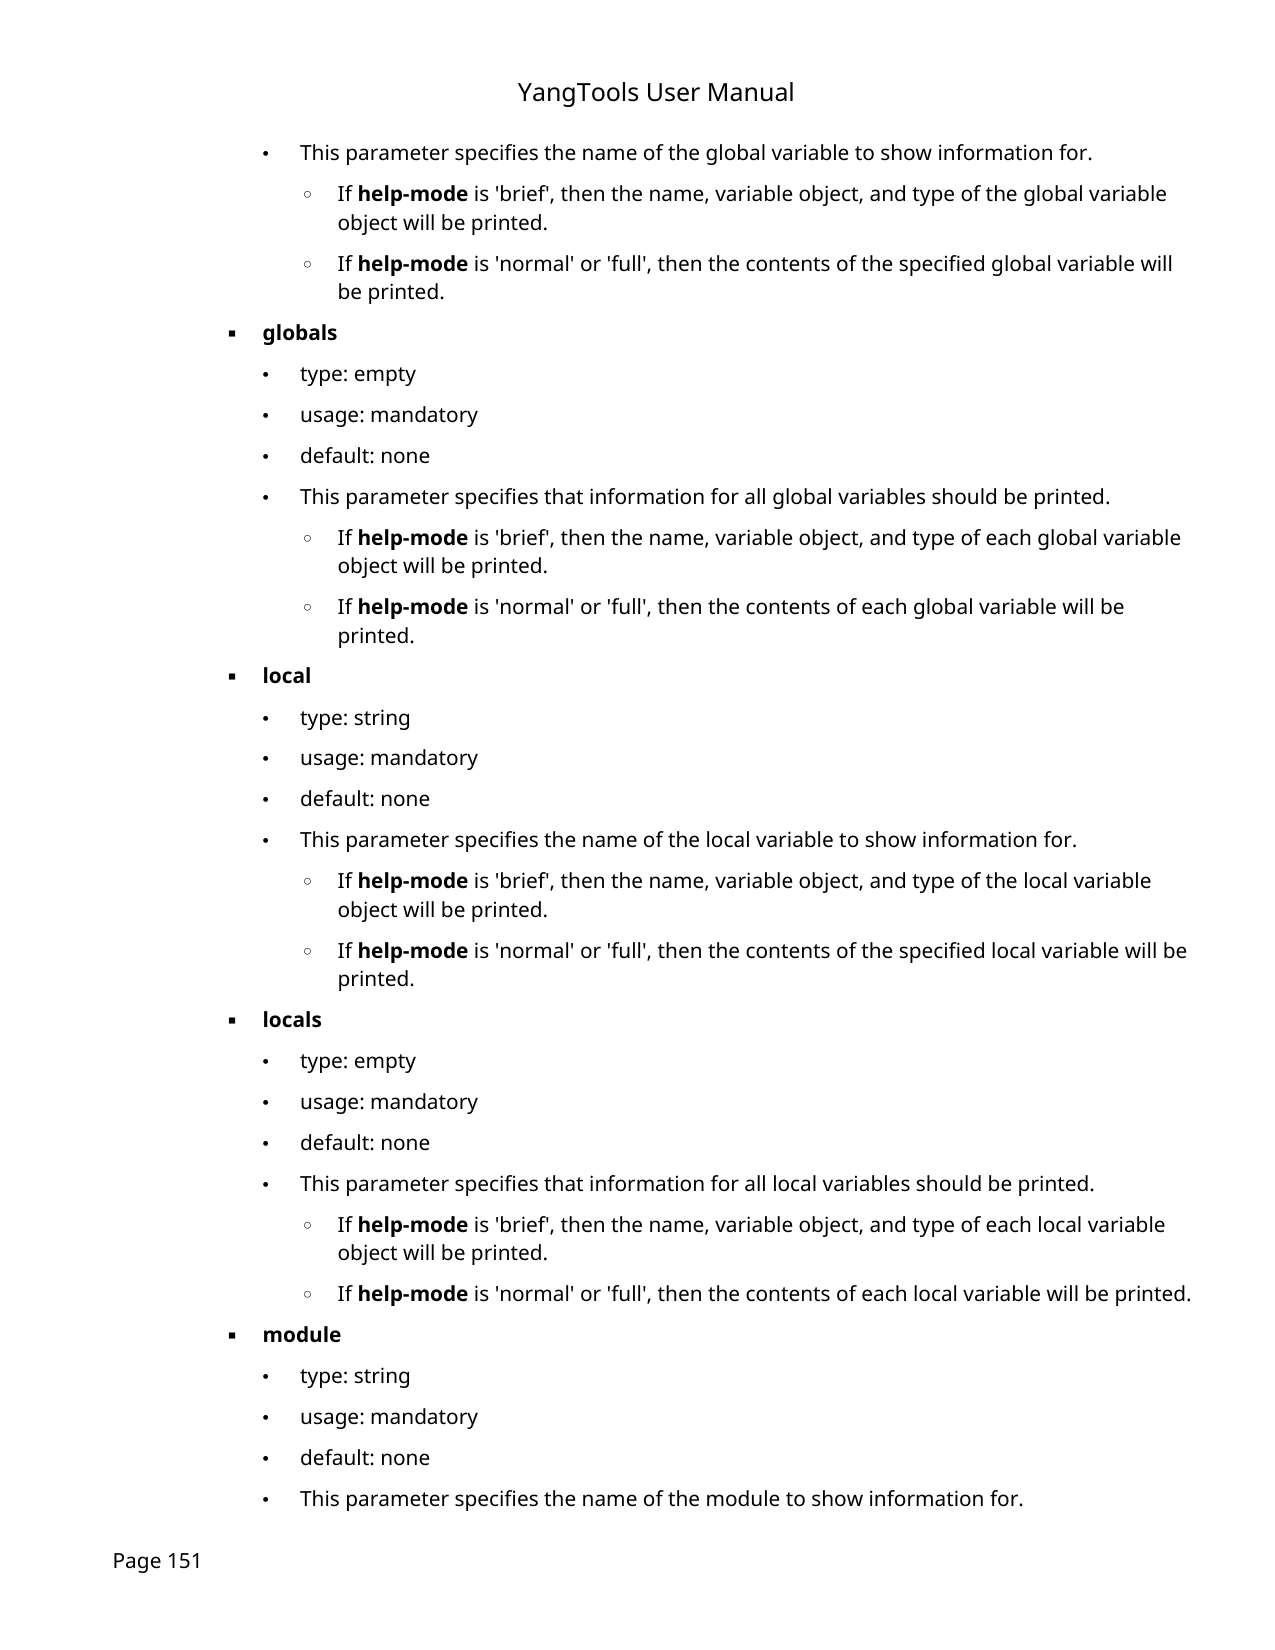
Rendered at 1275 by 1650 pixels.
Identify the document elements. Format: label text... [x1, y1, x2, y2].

list If help-mode is 'normal' or 'full', then the contents of each local variable will be printed. [300, 1279, 1200, 1308]
list usage: mandatory [262, 1087, 1200, 1115]
list module [225, 1320, 1200, 1348]
list type: empty [262, 359, 1200, 388]
list If help-mode is 'brief', then the name, variable object, and type of each global variable object will be printed. [300, 523, 1200, 580]
list type: string [262, 1361, 1200, 1389]
list This parameter specifies the name of the global variable to show information for. [262, 138, 1200, 167]
list This parameter specifies the name of the module to show information for. [262, 1484, 1200, 1512]
list default: none [262, 1443, 1200, 1471]
list If help-mode is 'brief', then the name, variable object, and type of each local variable object will be printed. [300, 1210, 1200, 1267]
list default: none [262, 1128, 1200, 1156]
list local [225, 662, 1200, 690]
list usage: mandatory [262, 743, 1200, 772]
list default: none [262, 784, 1200, 813]
list This parameter specifies that information for all local variables should be printed. [262, 1169, 1200, 1197]
list usage: mandatory [262, 1402, 1200, 1430]
list This parameter specifies the name of the local variable to show information for. [262, 825, 1200, 854]
list If help-mode is 'brief', then the name, variable object, and type of the global variable object will be printed. [300, 179, 1200, 236]
list default: none [262, 441, 1200, 469]
list type: empty [262, 1046, 1200, 1074]
list globals [225, 318, 1200, 347]
list If help-mode is 'brief', then the name, variable object, and type of the local variable object will be printed. [300, 866, 1200, 923]
list If help-mode is 'normal' or 'full', then the contents of each global variable will be printed. [300, 592, 1200, 649]
list This parameter specifies that information for all global variables should be printed. [262, 482, 1200, 510]
list usage: mandatory [262, 400, 1200, 428]
list type: string [262, 703, 1200, 731]
list If help-mode is 'normal' or 'full', then the contents of the specified global variable will be printed. [300, 249, 1200, 306]
list locals [225, 1005, 1200, 1033]
list If help-mode is 'normal' or 'full', then the contents of the specified local variable will be printed. [300, 936, 1200, 993]
